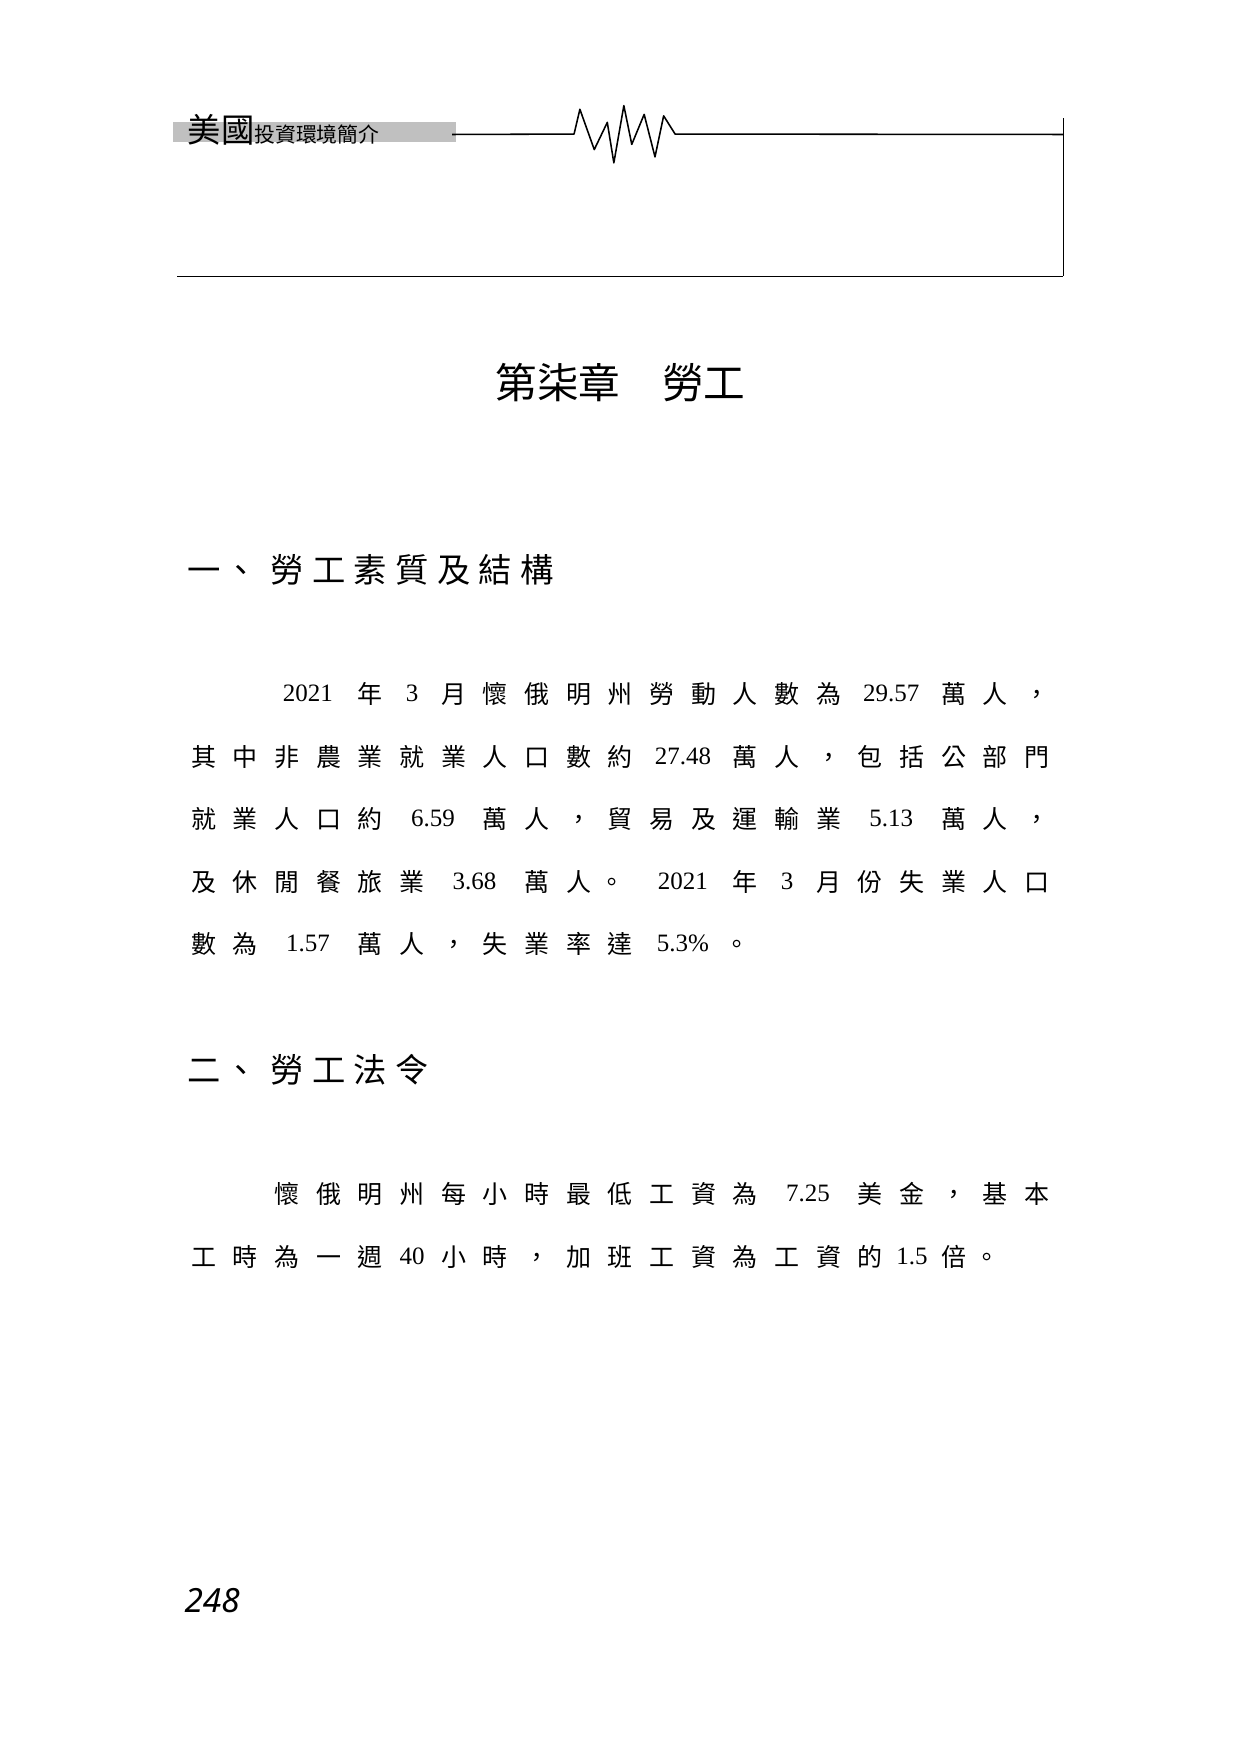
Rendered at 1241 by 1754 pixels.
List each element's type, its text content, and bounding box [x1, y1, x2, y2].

text 2021年3月懷俄明州勞動人數為29.57萬人，其中非農業就業人口數約27.48萬人，包括公部門就業人口約6.59萬人，貿易及運輸業5.13萬人，及休閒餐旅業3.68萬人。2021年3月份失業人口數為1.57萬人，失業率達5.3%。 [183, 651, 1058, 963]
text 一、勞工素質及結構 [183, 526, 1058, 588]
text 懷俄明州每小時最低工資為7.25美金，基本工時為一週40小時，加班工資為工資的1.5倍。 [183, 1151, 1058, 1276]
text 二、勞工法令 [183, 1026, 1058, 1088]
text 第柒章 勞工 [183, 338, 1058, 401]
